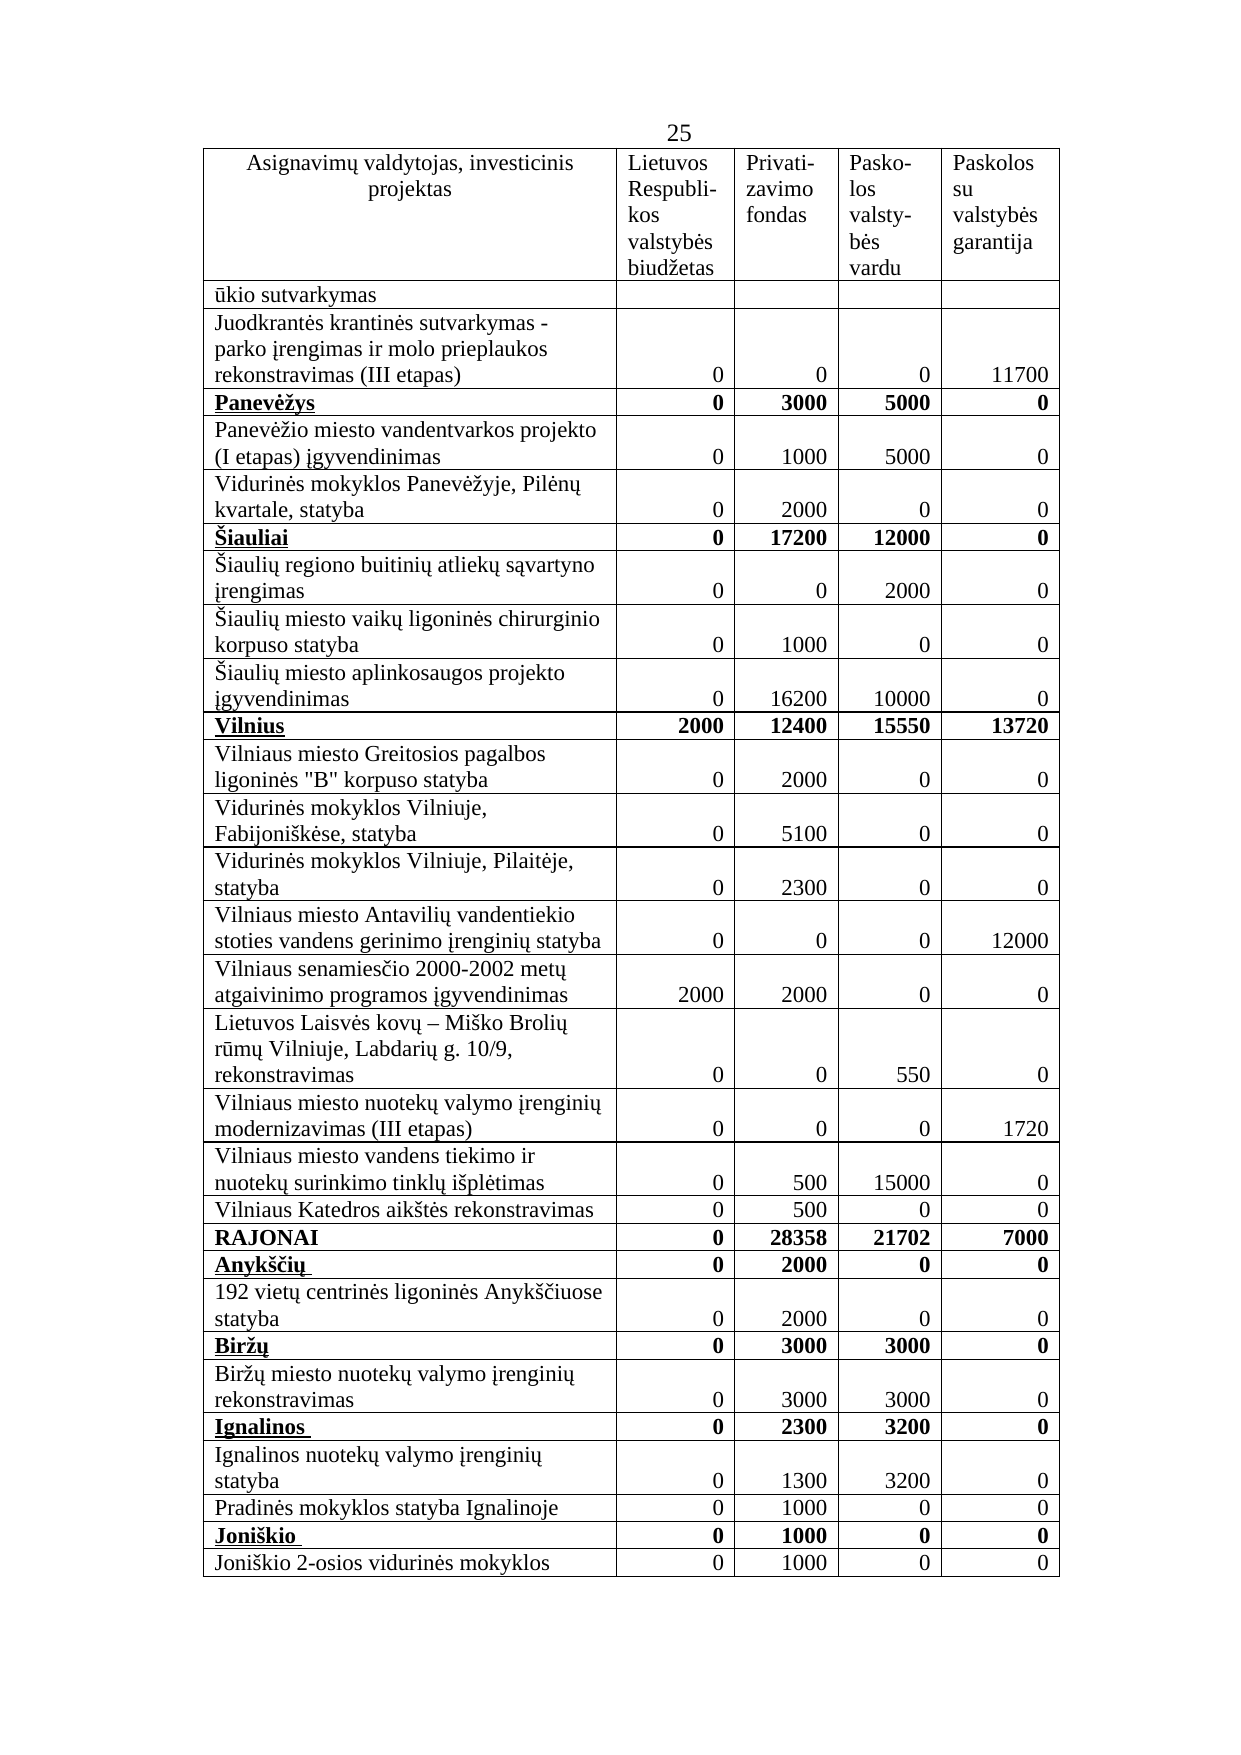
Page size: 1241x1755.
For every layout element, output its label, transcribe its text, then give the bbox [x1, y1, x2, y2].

table_cell Vilniaus miesto nuotekų valymo įrenginių modernizavimas (III etapas) [204, 1089, 616, 1141]
table_cell RAJONAI [204, 1224, 616, 1250]
table_cell 15550 [839, 713, 941, 739]
table_cell 12400 [735, 713, 838, 739]
table_cell 0 [735, 309, 838, 388]
table_cell Joniškio 2-osios vidurinės mokyklos [204, 1549, 616, 1576]
table_cell 0 [942, 1522, 1059, 1548]
table_cell 2000 [735, 955, 838, 1008]
table_cell Lietuvos Laisvės kovų – Miško Brolių rūmų Vilniuje, Labdarių g. 10/9, rekonstravimas [204, 1009, 616, 1088]
table_cell 0 [942, 551, 1059, 604]
table_cell 0 [839, 1089, 941, 1141]
table_cell 16200 [735, 659, 838, 711]
table_cell 0 [942, 524, 1059, 550]
table_cell 0 [617, 1089, 734, 1141]
table_cell 0 [942, 605, 1059, 658]
table_cell 1720 [942, 1089, 1059, 1141]
table_cell Vidurinės mokyklos Vilniuje, Fabijoniškėse, statyba [204, 794, 616, 846]
table_cell Šiaulių miesto aplinkosaugos projekto įgyvendinimas [204, 659, 616, 711]
table_cell 0 [617, 524, 734, 550]
table_cell [735, 281, 838, 308]
table_cell 1000 [735, 416, 838, 469]
table_cell [617, 281, 734, 308]
table_cell 0 [617, 1009, 734, 1088]
table_cell 1000 [735, 1522, 838, 1548]
table_cell 0 [839, 1279, 941, 1331]
table_cell 3200 [839, 1441, 941, 1493]
table_cell Biržų [204, 1332, 616, 1358]
table_cell Joniškio [204, 1522, 616, 1548]
table_cell 3000 [735, 1360, 838, 1412]
table_header Pasko-los valsty-bės vardu [839, 149, 941, 280]
table_cell Juodkrantės krantinės sutvarkymas - parko įrengimas ir molo prieplaukos rekonstravimas (III etapas) [204, 309, 616, 388]
table_cell 0 [942, 1332, 1059, 1358]
table_cell 0 [617, 551, 734, 604]
table_cell 11700 [942, 309, 1059, 388]
table_cell 0 [735, 1089, 838, 1141]
table_cell 0 [839, 794, 941, 846]
table_cell 0 [617, 901, 734, 954]
table_cell 12000 [942, 901, 1059, 954]
table_cell 7000 [942, 1224, 1059, 1250]
table_cell Vilniaus senamiesčio 2000-2002 metų atgaivinimo programos įgyvendinimas [204, 955, 616, 1008]
table_cell 0 [617, 659, 734, 711]
table_cell 5100 [735, 794, 838, 846]
table_cell 0 [839, 1495, 941, 1521]
table_cell 0 [942, 794, 1059, 846]
table_cell 2000 [735, 740, 838, 793]
table_cell Vilniaus miesto vandens tiekimo ir nuotekų surinkimo tinklų išplėtimas [204, 1143, 616, 1195]
table_cell 0 [617, 1441, 734, 1493]
table_cell 0 [617, 389, 734, 415]
table_cell Panevėžio miesto vandentvarkos projekto (I etapas) įgyvendinimas [204, 416, 616, 469]
table_cell 5000 [839, 416, 941, 469]
table_cell Vidurinės mokyklos Panevėžyje, Pilėnų kvartale, statyba [204, 470, 616, 523]
table_cell 0 [942, 1009, 1059, 1088]
table_cell 2000 [735, 1279, 838, 1331]
table_cell Vilniaus miesto Greitosios pagalbos ligoninės "B" korpuso statyba [204, 740, 616, 793]
table_cell 21702 [839, 1224, 941, 1250]
table_cell Biržų miesto nuotekų valymo įrenginių rekonstravimas [204, 1360, 616, 1412]
table_header Asignavimų valdytojas, investicinis projektas [204, 149, 616, 280]
table_cell 0 [942, 1196, 1059, 1223]
table_header Privati-zavimo fondas [735, 149, 838, 280]
table_cell Šiauliai [204, 524, 616, 550]
table_cell 0 [735, 551, 838, 604]
table_cell 0 [839, 901, 941, 954]
table_cell 2000 [617, 713, 734, 739]
table_cell 0 [617, 1413, 734, 1440]
table_cell Pradinės mokyklos statyba Ignalinoje [204, 1495, 616, 1521]
table_cell 0 [617, 848, 734, 900]
table_cell Anykščių [204, 1251, 616, 1277]
table_cell 500 [735, 1143, 838, 1195]
table_cell 0 [735, 1009, 838, 1088]
table_cell 1000 [735, 1495, 838, 1521]
table_cell 192 vietų centrinės ligoninės Anykščiuose statyba [204, 1279, 616, 1331]
table_cell 1000 [735, 605, 838, 658]
table_cell ūkio sutvarkymas [204, 281, 616, 308]
table_cell 0 [839, 955, 941, 1008]
table_cell Vilniaus Katedros aikštės rekonstravimas [204, 1196, 616, 1223]
table_cell 0 [942, 1413, 1059, 1440]
table_cell 0 [617, 1332, 734, 1358]
table_cell 0 [839, 309, 941, 388]
table_cell 0 [617, 309, 734, 388]
table_cell 500 [735, 1196, 838, 1223]
table_cell 0 [942, 1441, 1059, 1493]
table_cell 0 [617, 1251, 734, 1277]
table_cell 10000 [839, 659, 941, 711]
table_cell 0 [617, 1360, 734, 1412]
table_cell 0 [942, 955, 1059, 1008]
table_cell Šiaulių regiono buitinių atliekų sąvartyno įrengimas [204, 551, 616, 604]
table_cell 3000 [839, 1360, 941, 1412]
table_cell 3200 [839, 1413, 941, 1440]
table_cell 3000 [839, 1332, 941, 1358]
table_cell 2000 [839, 551, 941, 604]
table_cell 15000 [839, 1143, 941, 1195]
table_cell 5000 [839, 389, 941, 415]
table_cell 0 [617, 470, 734, 523]
table_cell Šiaulių miesto vaikų ligoninės chirurginio korpuso statyba [204, 605, 616, 658]
table_cell 0 [942, 1549, 1059, 1576]
table_cell Ignalinos nuotekų valymo įrenginių statyba [204, 1441, 616, 1493]
table_cell 0 [839, 1251, 941, 1277]
table_cell 0 [839, 1549, 941, 1576]
table_cell 17200 [735, 524, 838, 550]
table_cell 0 [617, 1495, 734, 1521]
table_cell 0 [735, 901, 838, 954]
table_cell 0 [617, 1279, 734, 1331]
table_cell 0 [942, 740, 1059, 793]
table_header Lietuvos Respubli-kos valstybės biudžetas [617, 149, 734, 280]
table_cell 0 [617, 1549, 734, 1576]
table_cell 13720 [942, 713, 1059, 739]
table_cell Vilniaus miesto Antavilių vandentiekio stoties vandens gerinimo įrenginių statyba [204, 901, 616, 954]
table_cell 0 [839, 1522, 941, 1548]
table_cell [839, 281, 941, 308]
table_cell 0 [839, 1196, 941, 1223]
table_cell Panevėžys [204, 389, 616, 415]
table_header Paskolos su valstybės garantija [942, 149, 1059, 280]
table_cell 0 [942, 1360, 1059, 1412]
table_cell 0 [617, 794, 734, 846]
table_cell 0 [617, 1196, 734, 1223]
table_cell 0 [617, 1143, 734, 1195]
table_cell 2000 [735, 470, 838, 523]
table_cell 28358 [735, 1224, 838, 1250]
table_cell 0 [942, 1251, 1059, 1277]
table_cell Vidurinės mokyklos Vilniuje, Pilaitėje, statyba [204, 848, 616, 900]
table_cell 0 [617, 740, 734, 793]
table_cell 2300 [735, 848, 838, 900]
table_cell 0 [942, 848, 1059, 900]
table_cell 2000 [735, 1251, 838, 1277]
table_cell 0 [839, 605, 941, 658]
table_cell 0 [942, 1495, 1059, 1521]
table_cell Vilnius [204, 713, 616, 739]
table_cell 0 [839, 848, 941, 900]
table_cell 0 [617, 416, 734, 469]
table_cell 0 [617, 605, 734, 658]
table_cell 0 [617, 1522, 734, 1548]
table_cell 2300 [735, 1413, 838, 1440]
table_cell 550 [839, 1009, 941, 1088]
table_cell 3000 [735, 389, 838, 415]
table_cell 0 [942, 470, 1059, 523]
table_cell Ignalinos [204, 1413, 616, 1440]
table_cell 3000 [735, 1332, 838, 1358]
table_cell 0 [942, 659, 1059, 711]
table_cell 0 [942, 1143, 1059, 1195]
table_cell 0 [942, 389, 1059, 415]
table_cell 2000 [617, 955, 734, 1008]
table_cell 0 [617, 1224, 734, 1250]
table_cell 0 [942, 416, 1059, 469]
table_cell 1300 [735, 1441, 838, 1493]
table_cell 0 [839, 740, 941, 793]
table_cell 0 [942, 1279, 1059, 1331]
table_cell 1000 [735, 1549, 838, 1576]
table_cell 12000 [839, 524, 941, 550]
table_cell [942, 281, 1059, 308]
table_cell 0 [839, 470, 941, 523]
